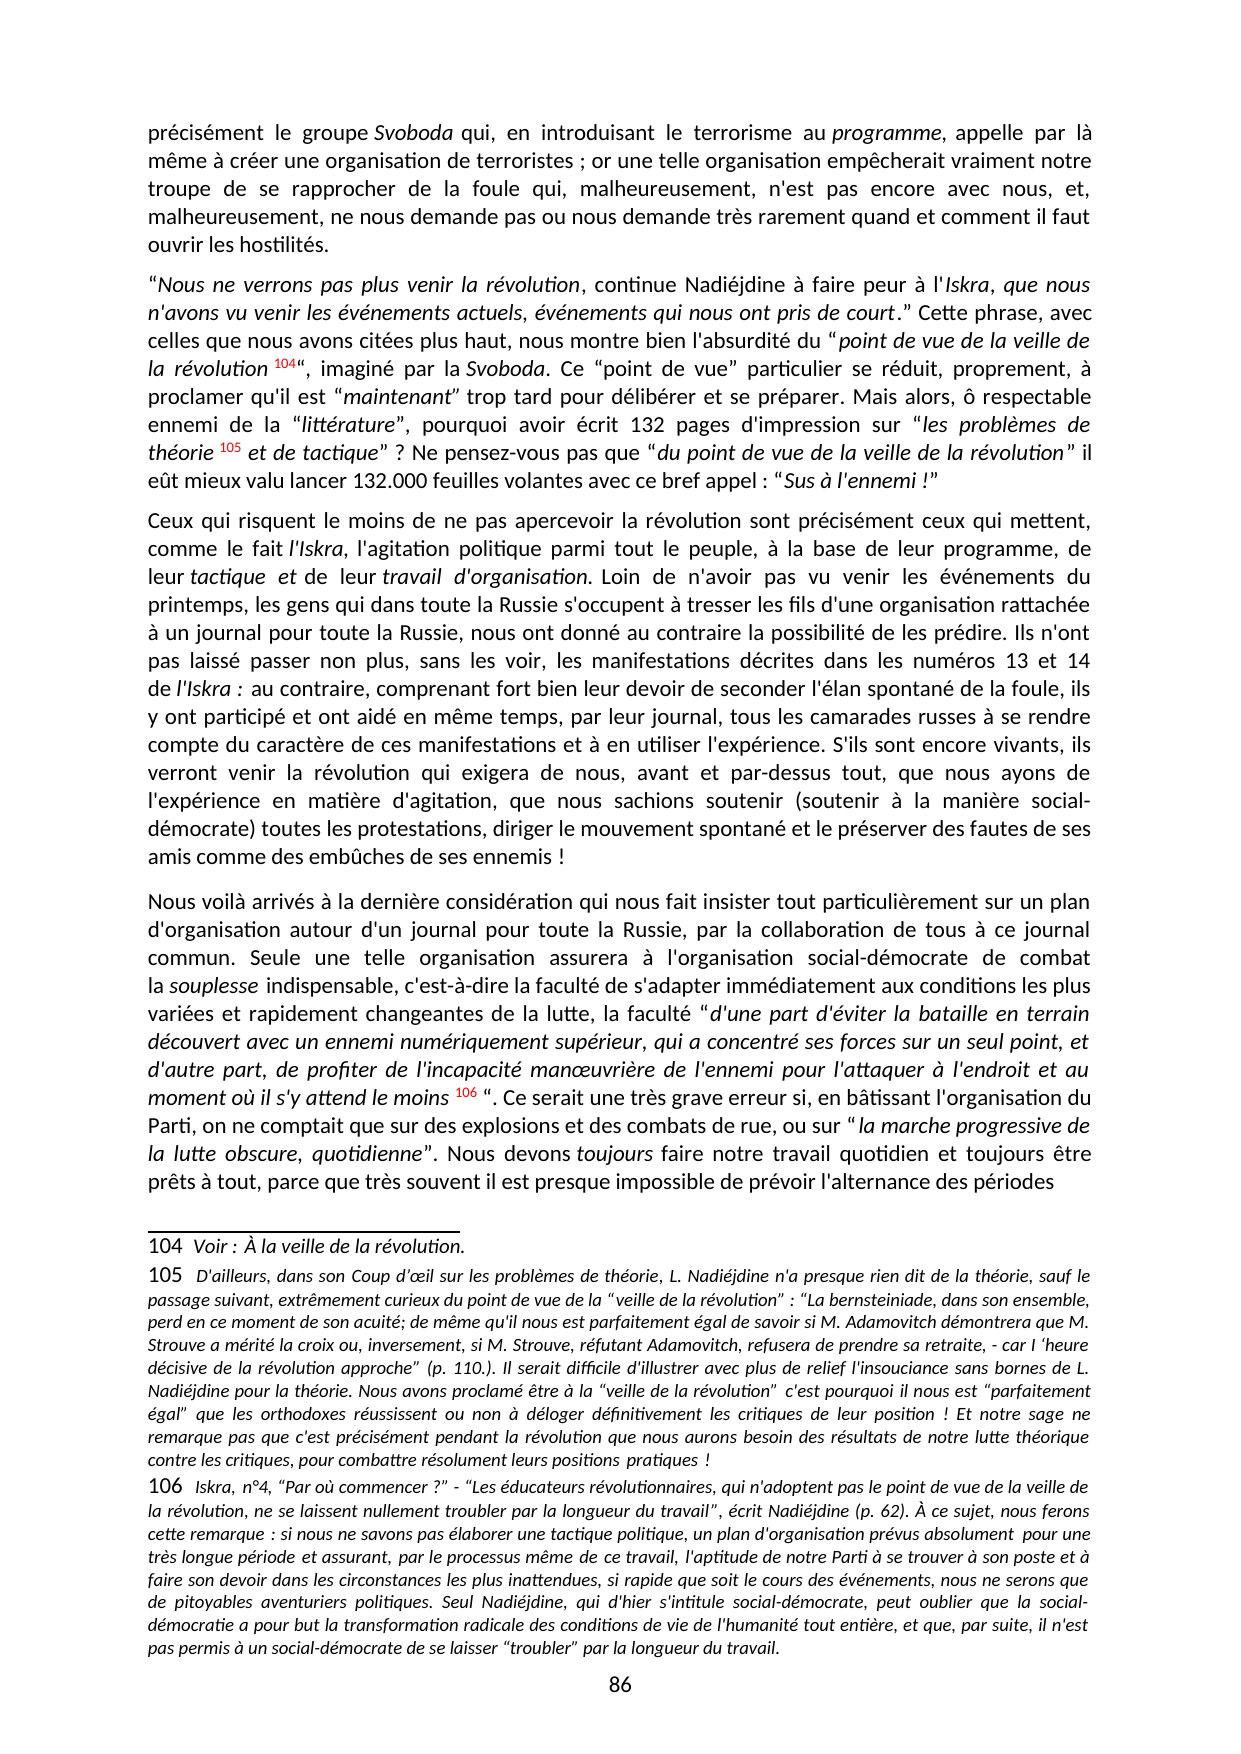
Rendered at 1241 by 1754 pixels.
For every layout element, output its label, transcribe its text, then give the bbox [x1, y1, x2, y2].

text Nous voilà arrivés à la dernière considération qui nous fait insister tout particulièrement sur un plan d'organisation autour d'un journal pour toute la Russie, par la collaboration de tous à ce journal commun. Seule une telle organisation assurera à l'organisation social-démocrate de combat la souplesse indispensable, c'est-à-dire la faculté de s'adapter immédiatement aux conditions les plus variées et rapidement changeantes de la lutte, la faculté “d'une part d'éviter la bataille en terrain découvert avec un ennemi numériquement supérieur, qui a concentré ses forces sur un seul point, et d'autre part, de profiter de l'incapacité manœuvrière de l'ennemi pour l'attaquer à l'endroit et au moment où il s'y attend le moins “. Ce serait une très grave erreur si, en bâtissant l'organisation du Parti, on ne comptait que sur des explosions et des combats de rue, ou sur “la marche progressive de la lutte obscure, quotidienne”. Nous devons toujours faire notre travail quotidien et toujours être prêts à tout, parce que très souvent il est presque impossible de prévoir l'alternance des périodes [148, 887, 1093, 1195]
text Voir : À la veille de la révolution. [148, 1232, 1093, 1260]
text D'ailleurs, dans son Coup d’œil sur les problèmes de théorie, L. Nadiéjdine n'a presque rien dit de la théorie, sauf le passage suivant, extrêmement curieux du point de vue de la “veille de la révolution” : “La bernsteiniade, dans son ensemble, perd en ce moment de son acuité; de même qu'il nous est parfaitement égal de savoir si M. Adamovitch démontrera que M. Strouve a mérité la croix ou, inversement, si M. Strouve, réfutant Adamovitch, refusera de prendre sa retraite, - car I ‘heure décisive de la révolution approche” (p. 110.). Il serait difficile d'illustrer avec plus de relief l'insouciance sans bornes de L. Nadiéjdine pour la théorie. Nous avons proclamé être à la “veille de la révolution” c'est pourquoi il nous est “parfaitement égal” que les orthodoxes réussissent ou non à déloger définitivement les critiques de leur position ! Et notre sage ne remarque pas que c'est précisément pendant la révolution que nous aurons besoin des résultats de notre lutte théorique contre les critiques, pour combattre résolument leurs positions pratiques ! [148, 1260, 1093, 1471]
text “Nous ne verrons pas plus venir la révolution, continue Nadiéjdine à faire peur à l'Iskra, que nous n'avons vu venir les événements actuels, événements qui nous ont pris de court.” Cette phrase, avec celles que nous avons citées plus haut, nous montre bien l'absurdité du “point de vue de la veille de la révolution “, imaginé par la Svoboda. Ce “point de vue” particulier se réduit, proprement, à proclamer qu'il est “maintenant” trop tard pour délibérer et se préparer. Mais alors, ô respectable ennemi de la “littérature”, pourquoi avoir écrit 132 pages d'impression sur “les problèmes de théorie et de tactique” ? Ne pensez-vous pas que “du point de vue de la veille de la révolution” il eût mieux valu lancer 132.000 feuilles volantes avec ce bref appel : “Sus à l'ennemi !” [148, 270, 1093, 494]
text Iskra, n°4, “Par où commencer ?” - “Les éducateurs révolutionnaires, qui n'adoptent pas le point de vue de la veille de la révolution, ne se laissent nullement troubler par la longueur du travail”, écrit Nadiéjdine (p. 62). À ce sujet, nous ferons cette remarque : si nous ne savons pas élaborer une tactique politique, un plan d'organisation prévus absolument pour une très longue période et assurant, par le processus même de ce travail, l'aptitude de notre Parti à se trouver à son poste et à faire son devoir dans les circonstances les plus inattendues, si rapide que soit le cours des événements, nous ne serons que de pitoyables aventuriers politiques. Seul Nadiéjdine, qui d'hier s'intitule social-démocrate, peut oublier que la social-démocratie a pour but la transformation radicale des conditions de vie de l'humanité tout entière, et que, par suite, il n'est pas permis à un social-démocrate de se laisser “troubler” par la longueur du travail. [148, 1471, 1093, 1659]
text précisément le groupe Svoboda qui, en introduisant le terrorisme au programme, appelle par là même à créer une organisation de terroristes ; or une telle organisation empêcherait vraiment notre troupe de se rapprocher de la foule qui, malheureusement, n'est pas encore avec nous, et, malheureusement, ne nous demande pas ou nous demande très rarement quand et comment il faut ouvrir les hostilités. [148, 118, 1093, 258]
text Ceux qui risquent le moins de ne pas apercevoir la révolution sont précisément ceux qui mettent, comme le fait l'Iskra, l'agitation politique parmi tout le peuple, à la base de leur programme, de leur tactique et de leur travail d'organisation. Loin de n'avoir pas vu venir les événements du printemps, les gens qui dans toute la Russie s'occupent à tresser les fils d'une organisation rattachée à un journal pour toute la Russie, nous ont donné au contraire la possibilité de les prédire. Ils n'ont pas laissé passer non plus, sans les voir, les manifestations décrites dans les numéros 13 et 14 de l'Iskra : au contraire, comprenant fort bien leur devoir de seconder l'élan spontané de la foule, ils y ont participé et ont aidé en même temps, par leur journal, tous les camarades russes à se rendre compte du caractère de ces manifestations et à en utiliser l'expérience. S'ils sont encore vivants, ils verront venir la révolution qui exigera de nous, avant et par-dessus tout, que nous ayons de l'expérience en matière d'agitation, que nous sachions soutenir (soutenir à la manière social-démocrate) toutes les protestations, diriger le mouvement spontané et le préserver des fautes de ses amis comme des embûches de ses ennemis ! [148, 506, 1093, 870]
